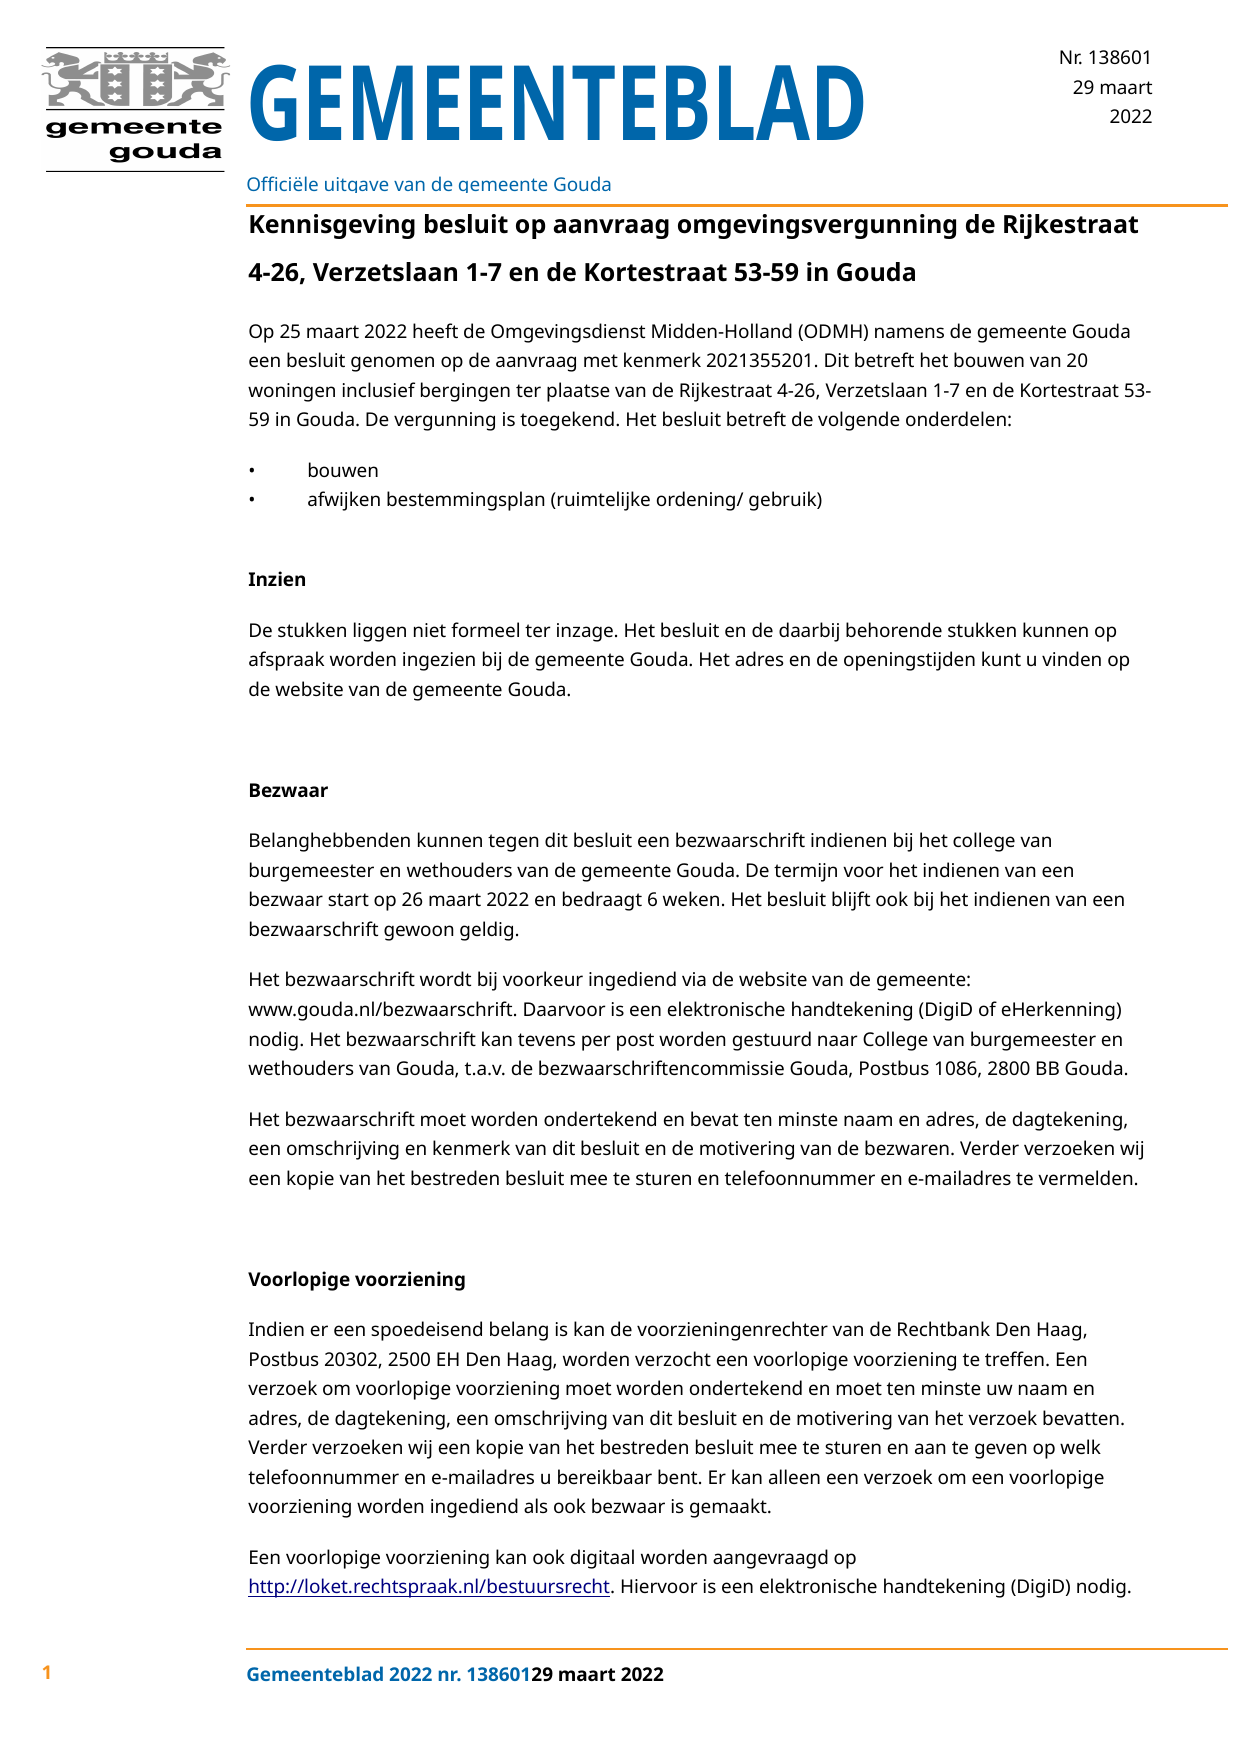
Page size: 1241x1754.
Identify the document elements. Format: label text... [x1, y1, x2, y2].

text Het bezwaarschrift wordt bij voorkeur ingediend via de website van de gemeente: www.gouda.nl/bezwaarschrift. Daarvoor is een elektronische handtekening (DigiD of eHerkenning) nodig. Het bezwaarschrift kan tevens per post worden gestuurd naar College van burgemeester en wethouders van Gouda, t.a.v. de bezwaarschriftencommissie Gouda, Postbus 1086, 2800 BB Gouda. [248, 967, 1152, 1081]
text Op 25 maart 2022 heeft de Omgevingsdienst Midden-Holland (ODMH) namens de gemeente Gouda een besluit genomen op de aanvraag met kenmerk 2021355201. Dit betreft het bouwen van 20 woningen inclusief bergingen ter plaatse van de Rijkestraat 4-26, Verzetslaan 1-7 en de Kortestraat 53-59 in Gouda. De vergunning is toegekend. Het besluit betreft de volgende onderdelen: [248, 318, 1152, 432]
text De stukken liggen niet formeel ter inzage. Het besluit en de daarbij behorende stukken kunnen op afspraak worden ingezien bij de gemeente Gouda. Het adres en de openingstijden kunt u vinden op de website van de gemeente Gouda. [248, 617, 1152, 702]
text Indien er een spoedeisend belang is kan de voorzieningenrechter van de Rechtbank Den Haag, Postbus 20302, 2500 EH Den Haag, worden verzocht een voorlopige voorziening te treffen. Een verzoek om voorlopige voorziening moet worden ondertekend en moet ten minste uw naam en adres, de dagtekening, een omschrijving van dit besluit en de motivering van het verzoek bevatten. Verder verzoeken wij een kopie van het bestreden besluit mee te sturen en aan te geven op welk telefoonnummer en e-mailadres u bereikbaar bent. Er kan alleen een verzoek om een voorlopige voorziening worden ingediend als ook bezwaar is gemaakt. [248, 1316, 1152, 1519]
text Bezwaar [248, 777, 1152, 803]
picture [41, 47, 231, 172]
text Een voorlopige voorziening kan ook digitaal worden aangevraagd op http://loket.rechtspraak.nl/bestuursrecht. Hiervoor is een elektronische handtekening (DigiD) nodig. [248, 1544, 1152, 1599]
list afwijken bestemmingsplan (ruimtelijke ordening/ gebruik) [248, 487, 1152, 512]
text Inzien [248, 567, 1152, 592]
text Het bezwaarschrift moet worden ondertekend en bevat ten minste naam en adres, de dagtekening, een omschrijving en kenmerk van dit besluit en de motivering van de bezwaren. Verder verzoeken wij een kopie van het bestreden besluit mee te sturen en telefoonnummer en e-mailadres te vermelden. [248, 1106, 1152, 1191]
text Voorlopige voorziening [248, 1266, 1152, 1292]
list bouwen [248, 457, 1152, 483]
text Belanghebbenden kunnen tegen dit besluit een bezwaarschrift indienen bij het college van burgemeester en wethouders van de gemeente Gouda. De termijn voor het indienen van een bezwaar start op 26 maart 2022 en bedraagt 6 weken. Het besluit blijft ook bij het indienen van een bezwaarschrift gewoon geldig. [248, 827, 1152, 942]
text Kennisgeving besluit op aanvraag omgevingsvergunning de Rijkestraat 4-26, Verzetslaan 1-7 en de Kortestraat 53-59 in Gouda [248, 207, 1152, 288]
